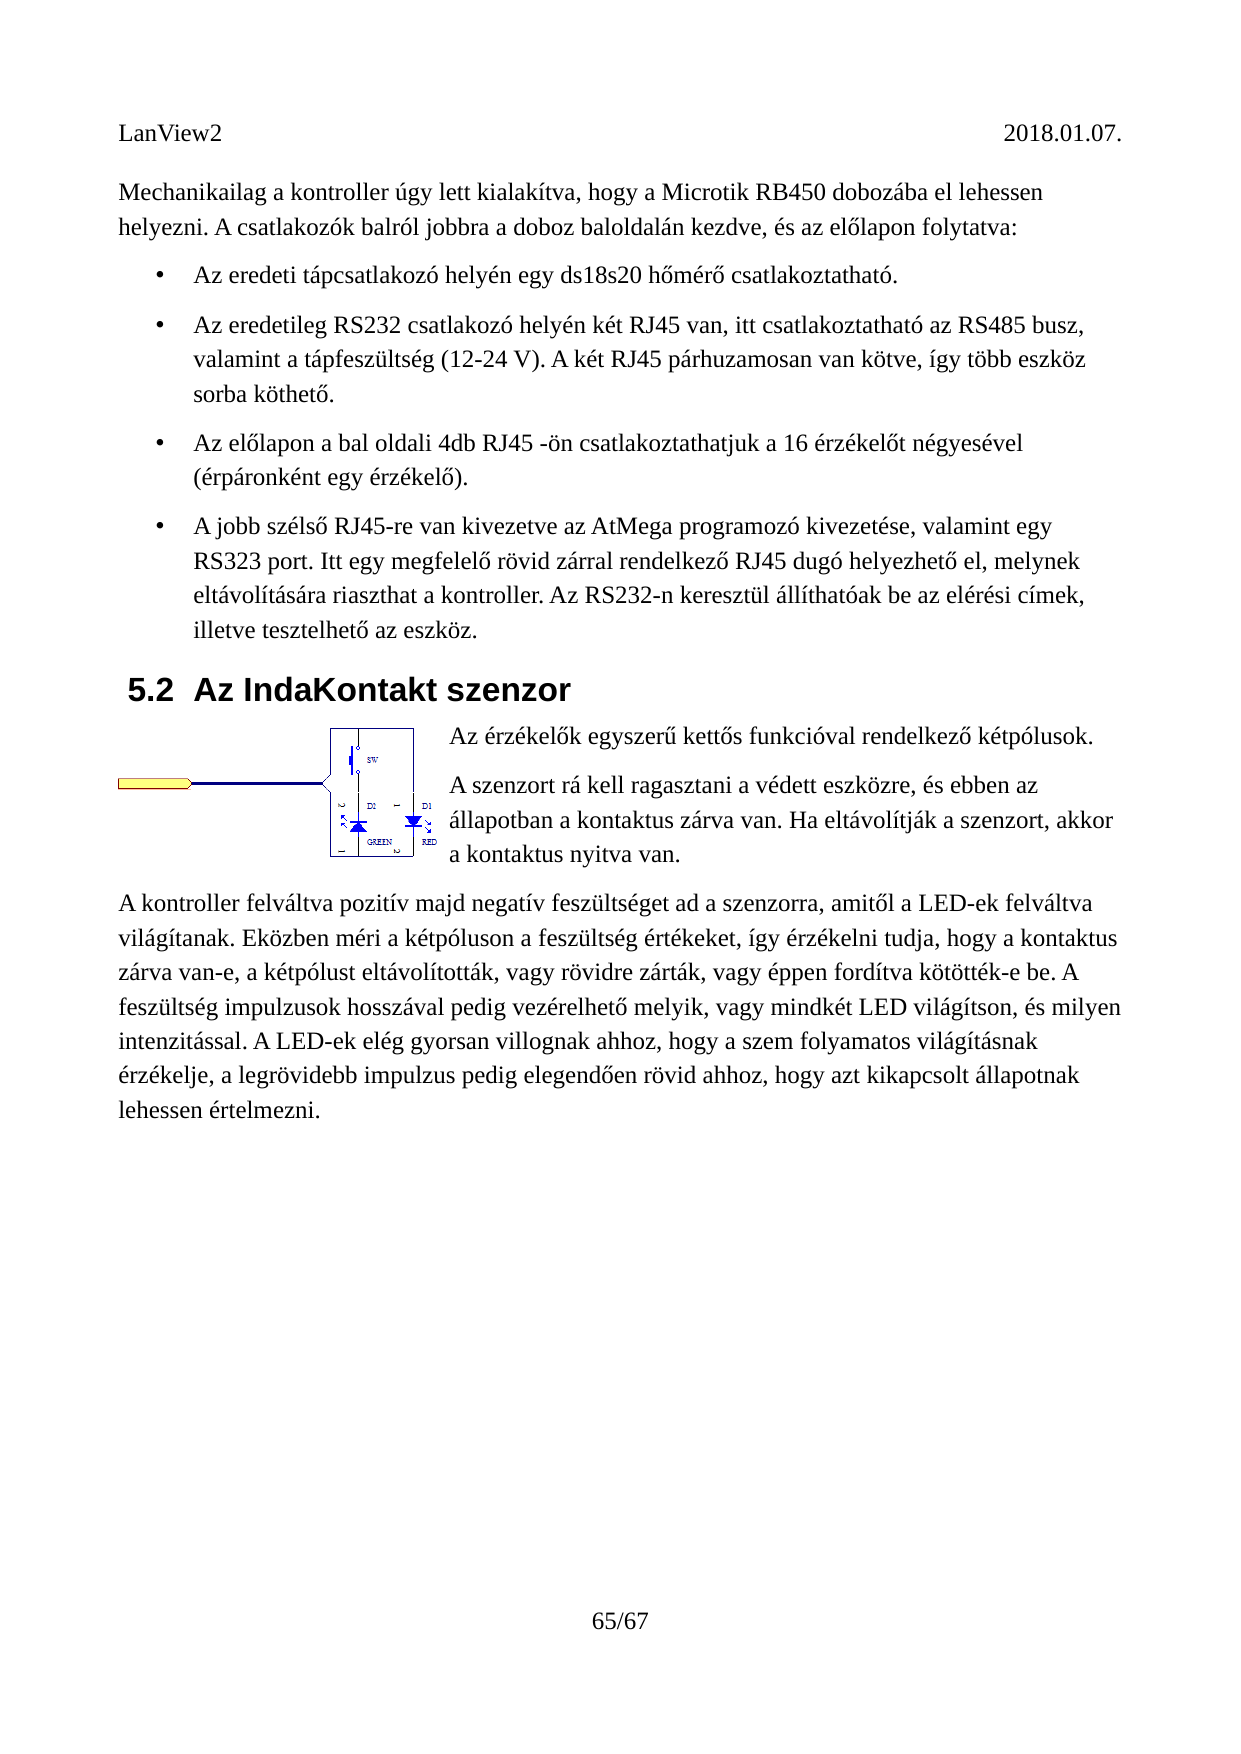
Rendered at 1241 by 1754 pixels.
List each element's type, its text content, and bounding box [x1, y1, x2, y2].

text A szenzort rá kell ragasztani a védett eszközre, és ebben az állapotban a kontaktus zárva van. Ha eltávolítják a szenzort, akkor a kontaktus nyitva van. [447, 770, 1122, 868]
text Az érzékelők egyszerű kettős funkcióval rendelkező kétpólusok. [118, 721, 1122, 750]
list Az eredeti tápcsatlakozó helyén egy ds18s20 hőmérő csatlakoztatható. [156, 261, 1122, 289]
text Mechanikailag a kontroller úgy lett kialakítva, hogy a Microtik RB450 dobozába el lehessen helyezni. A csatlakozók balról jobbra a doboz baloldalán kezdve, és az előlapon folytatva: [118, 177, 1122, 240]
list A jobb szélső RJ45-re van kivezetve az AtMega programozó kivezetése, valamint egy RS323 port. Itt egy megfelelő rövid zárral rendelkező RJ45 dugó helyezhető el, melynek eltávolítására riaszthat a kontroller. Az RS232-n keresztül állíthatóak be az elérési címek, illetve tesztelhető az eszköz. [156, 511, 1122, 643]
subtitle Az IndaKontakt szenzor [118, 670, 1122, 709]
text A kontroller felváltva pozitív majd negatív feszültséget ad a szenzorra, amitől a LED-ek felváltva világítanak. Eközben méri a kétpóluson a feszültség értékeket, így érzékelni tudja, hogy a kontaktus zárva van-e, a kétpólust eltávolították, vagy rövidre zárták, vagy éppen fordítva kötötték-e be. A feszültség impulzusok hosszával pedig vezérelhető melyik, vagy mindkét LED világítson, és milyen intenzitással. A LED-ek elég gyorsan villognak ahhoz, hogy a szem folyamatos világításnak érzékelje, a legrövidebb impulzus pedig elegendően rövid ahhoz, hogy azt kikapcsolt állapotnak lehessen értelmezni. [118, 888, 1122, 1124]
list Az előlapon a bal oldali 4db RJ45 -ön csatlakoztathatjuk a 16 érzékelőt négyesével (érpáronként egy érzékelő). [156, 428, 1122, 491]
list Az eredetileg RS232 csatlakozó helyén két RJ45 van, itt csatlakoztatható az RS485 busz, valamint a tápfeszültség (12-24 V). A két RJ45 párhuzamosan van kötve, így több eszköz sorba köthető. [156, 310, 1122, 407]
